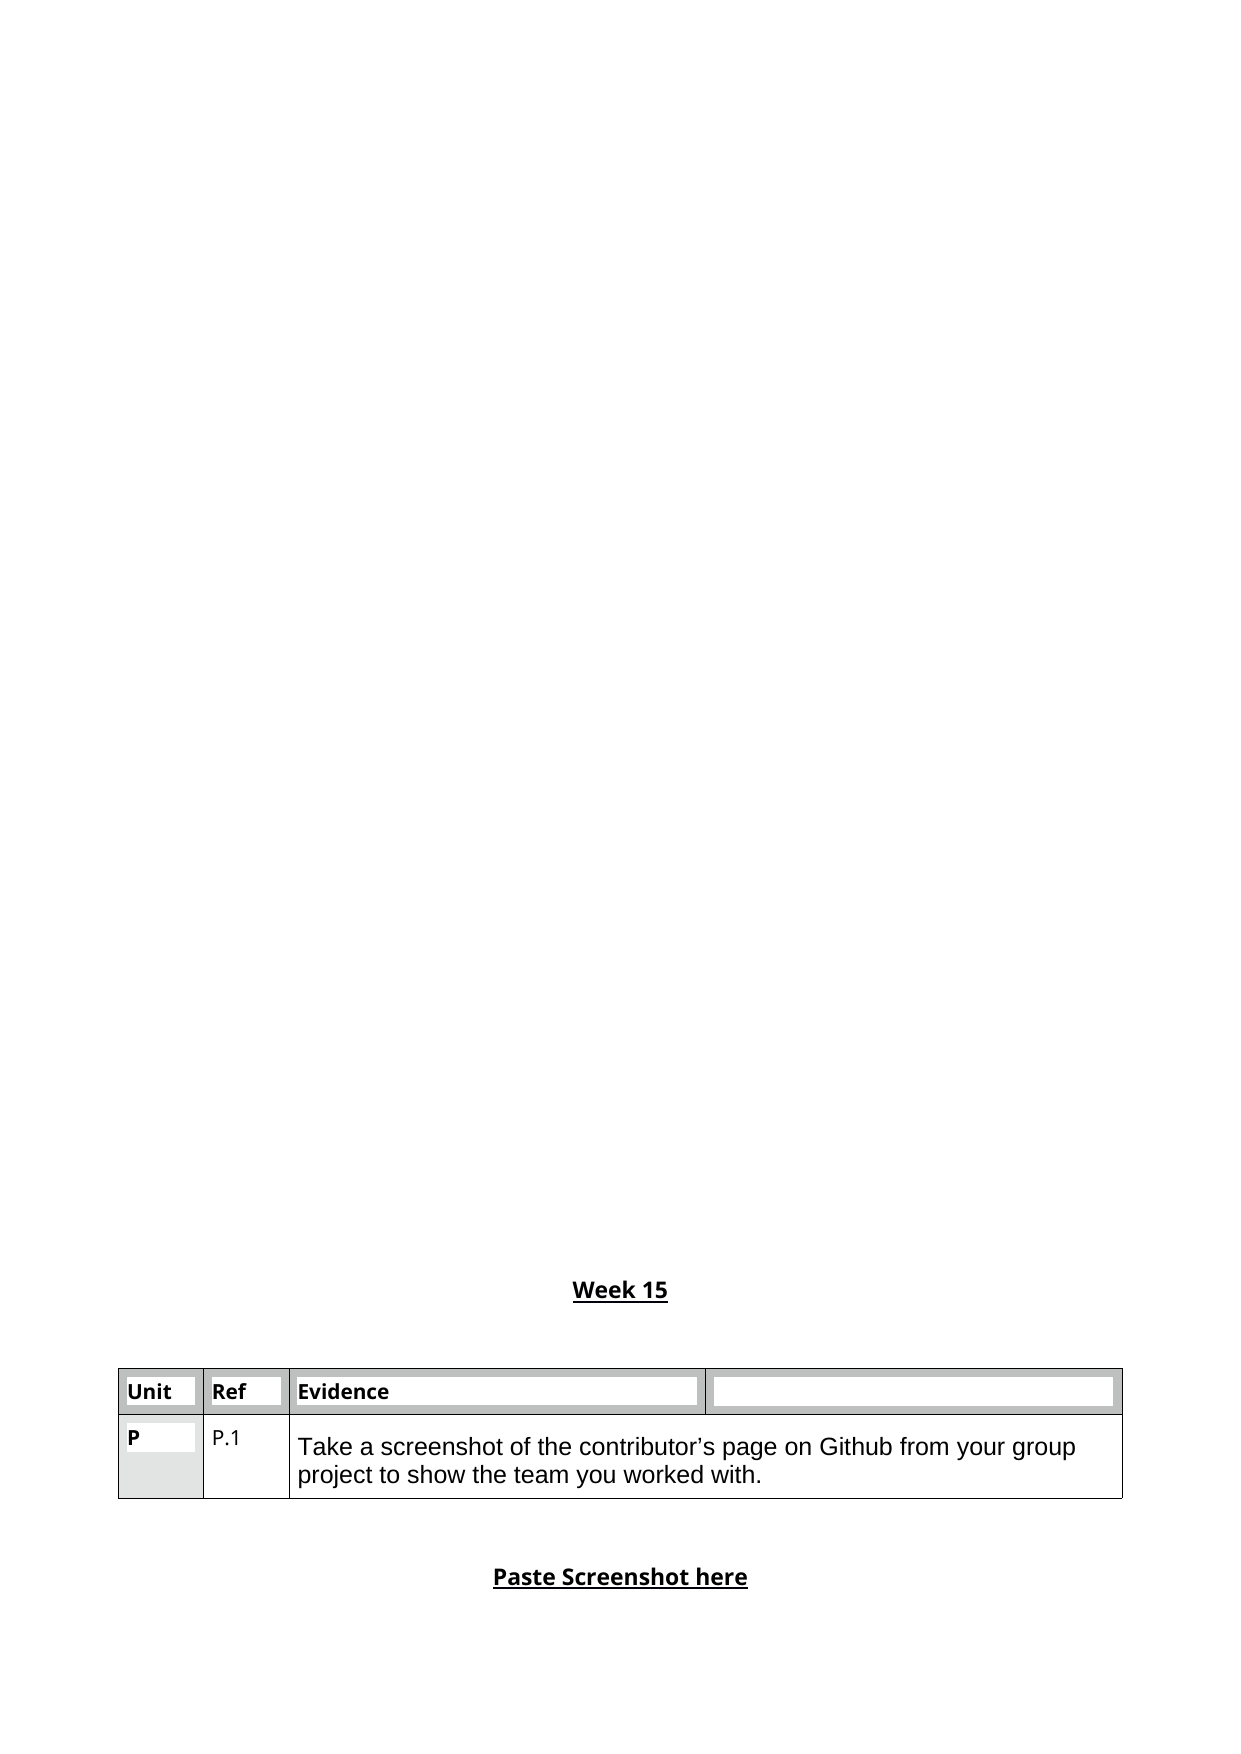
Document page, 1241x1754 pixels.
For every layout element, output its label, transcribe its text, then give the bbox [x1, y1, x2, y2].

table_header Ref [204, 1369, 289, 1414]
text Paste Screenshot here [118, 1561, 1122, 1592]
text Week 15 [118, 1274, 1122, 1306]
table_cell Take a screenshot of the contributor’s page on Github from your group project to show the team you worked with. [290, 1415, 1122, 1498]
table_header Unit [119, 1369, 203, 1414]
table_cell P [119, 1415, 203, 1498]
table_header [706, 1369, 1122, 1414]
table_cell P.1 [204, 1415, 289, 1498]
table_header Evidence [290, 1369, 705, 1414]
